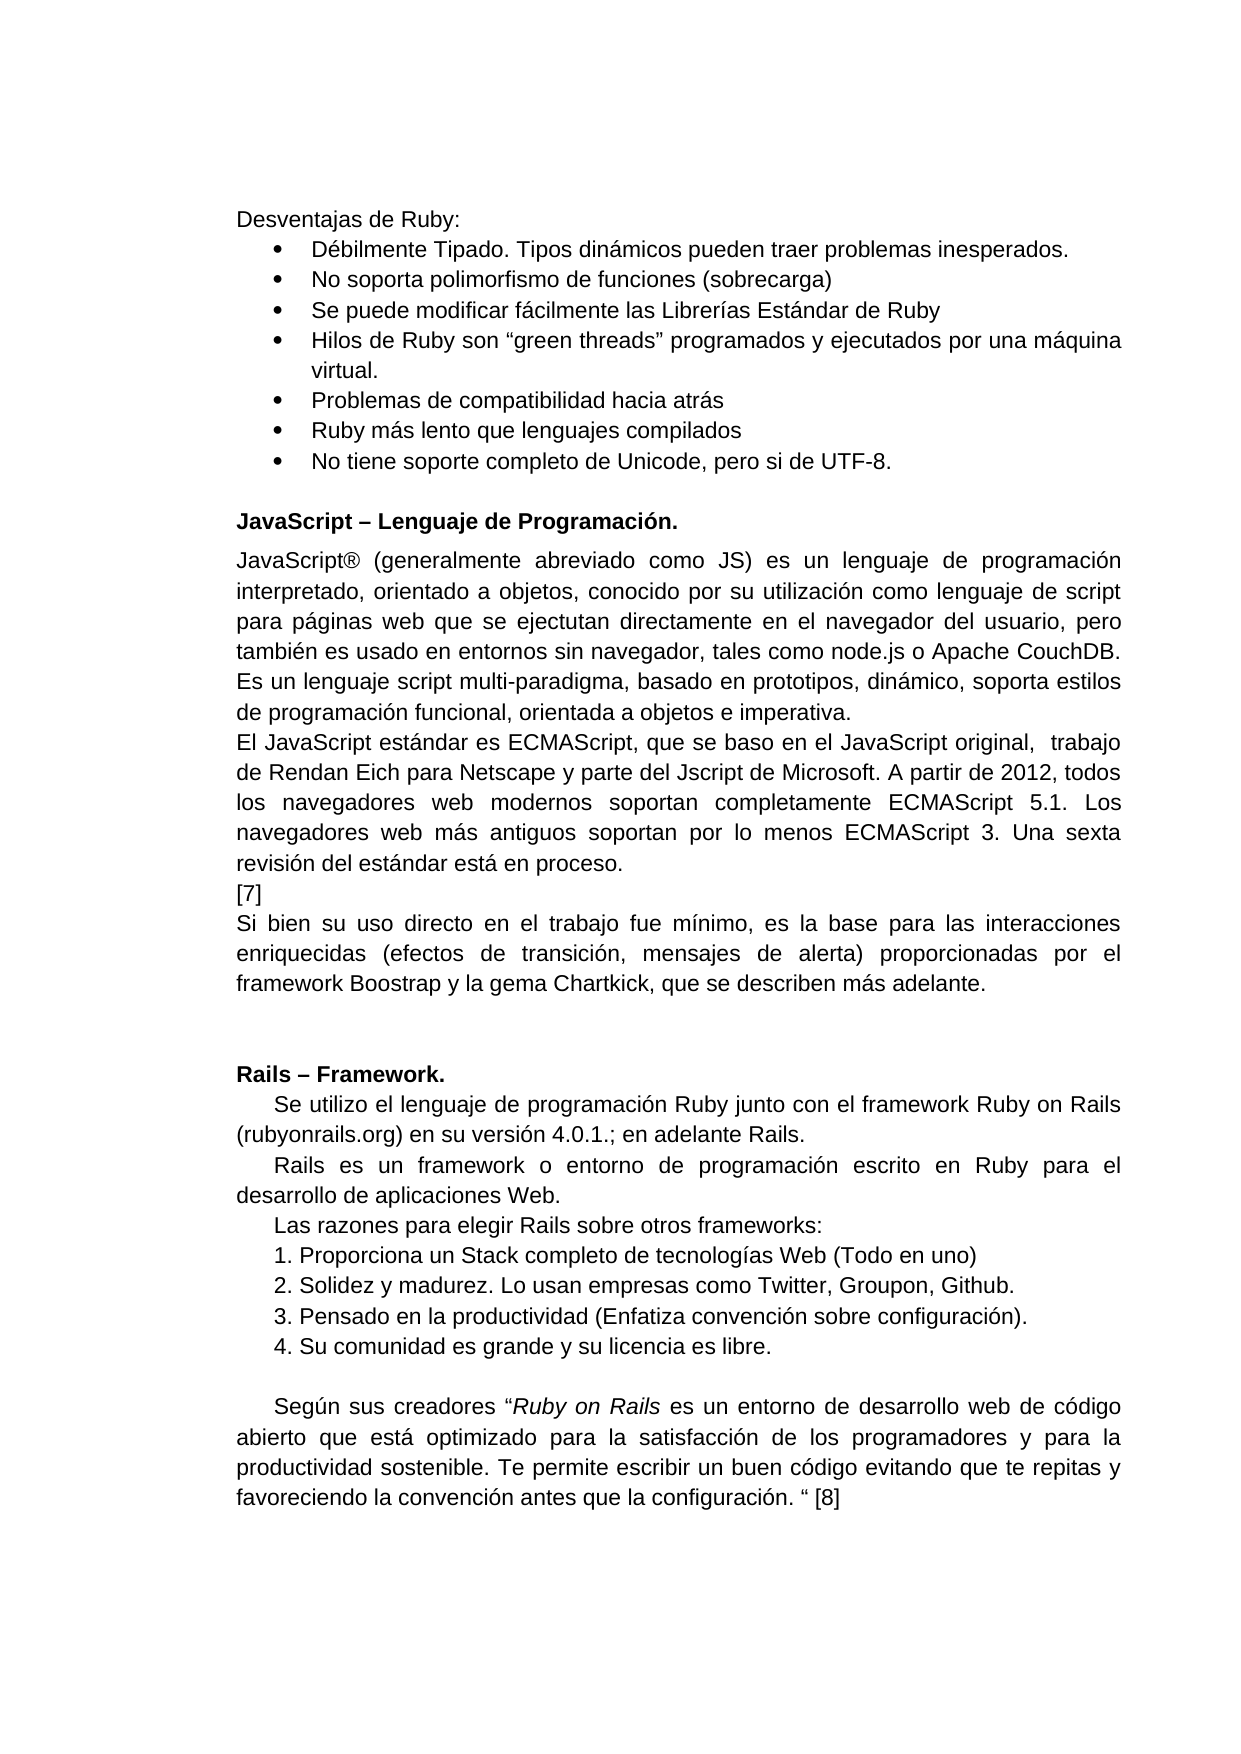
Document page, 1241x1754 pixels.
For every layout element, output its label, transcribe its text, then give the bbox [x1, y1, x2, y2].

text Rails es un framework o entorno de programación escrito en Ruby para el desarrollo de aplicaciones Web. [236, 1152, 1122, 1208]
text JavaScript – Lenguaje de Programación. [236, 508, 1122, 534]
text 2. Solidez y madurez. Lo usan empresas como Twitter, Groupon, Github. [236, 1272, 1122, 1299]
text El JavaScript estándar es ECMAScript, que se baso en el JavaScript original, trabajo de Rendan Eich para Netscape y parte del Jscript de Microsoft. A partir de 2012, todos los navegadores web modernos soportan completamente ECMAScript 5.1. Los navegadores web más antiguos soportan por lo menos ECMAScript 3. Una sexta revisión del estándar está en proceso. [236, 729, 1122, 876]
text Según sus creadores “Ruby on Rails es un entorno de desarrollo web de código abierto que está optimizado para la satisfacción de los programadores y para la productividad sostenible. Te permite escribir un buen código evitando que te repitas y favoreciendo la convención antes que la configuración. “ [8] [236, 1393, 1122, 1510]
list Se puede modificar fácilmente las Librerías Estándar de Ruby [274, 297, 1122, 323]
list Ruby más lento que lenguajes compilados [274, 417, 1122, 444]
list No tiene soporte completo de Unicode, pero si de UTF-8. [274, 448, 1122, 474]
text 1. Proporciona un Stack completo de tecnologías Web (Todo en uno) [236, 1242, 1122, 1269]
text Desventajas de Ruby: [236, 206, 1122, 232]
text [7] [236, 880, 1122, 906]
text Se utilizo el lenguaje de programación Ruby junto con el framework Ruby on Rails (rubyonrails.org) en su versión 4.0.1.; en adelante Rails. [236, 1091, 1122, 1148]
text 4. Su comunidad es grande y su licencia es libre. [236, 1333, 1122, 1359]
text 3. Pensado en la productividad (Enfatiza convención sobre configuración). [236, 1303, 1122, 1329]
text Las razones para elegir Rails sobre otros frameworks: [236, 1212, 1122, 1238]
text Si bien su uso directo en el trabajo fue mínimo, es la base para las interacciones enriquecidas (efectos de transición, mensajes de alerta) proporcionadas por el framework Boostrap y la gema Chartkick, que se describen más adelante. [236, 910, 1122, 997]
list Débilmente Tipado. Tipos dinámicos pueden traer problemas inesperados. [274, 236, 1122, 262]
text JavaScript® (generalmente abreviado como JS) es un lenguaje de programación interpretado, orientado a objetos, conocido por su utilización como lenguaje de script para páginas web que se ejectutan directamente en el navegador del usuario, pero también es usado en entornos sin navegador, tales como node.js o Apache CouchDB. Es un lenguaje script multi-paradigma, basado en prototipos, dinámico, soporta estilos de programación funcional, orientada a objetos e imperativa. [236, 547, 1122, 725]
list Problemas de compatibilidad hacia atrás [274, 387, 1122, 413]
list Hilos de Ruby son “green threads” programados y ejecutados por una máquina virtual. [274, 327, 1122, 383]
list No soporta polimorfismo de funciones (sobrecarga) [274, 266, 1122, 293]
text Rails – Framework. [236, 1061, 1122, 1087]
